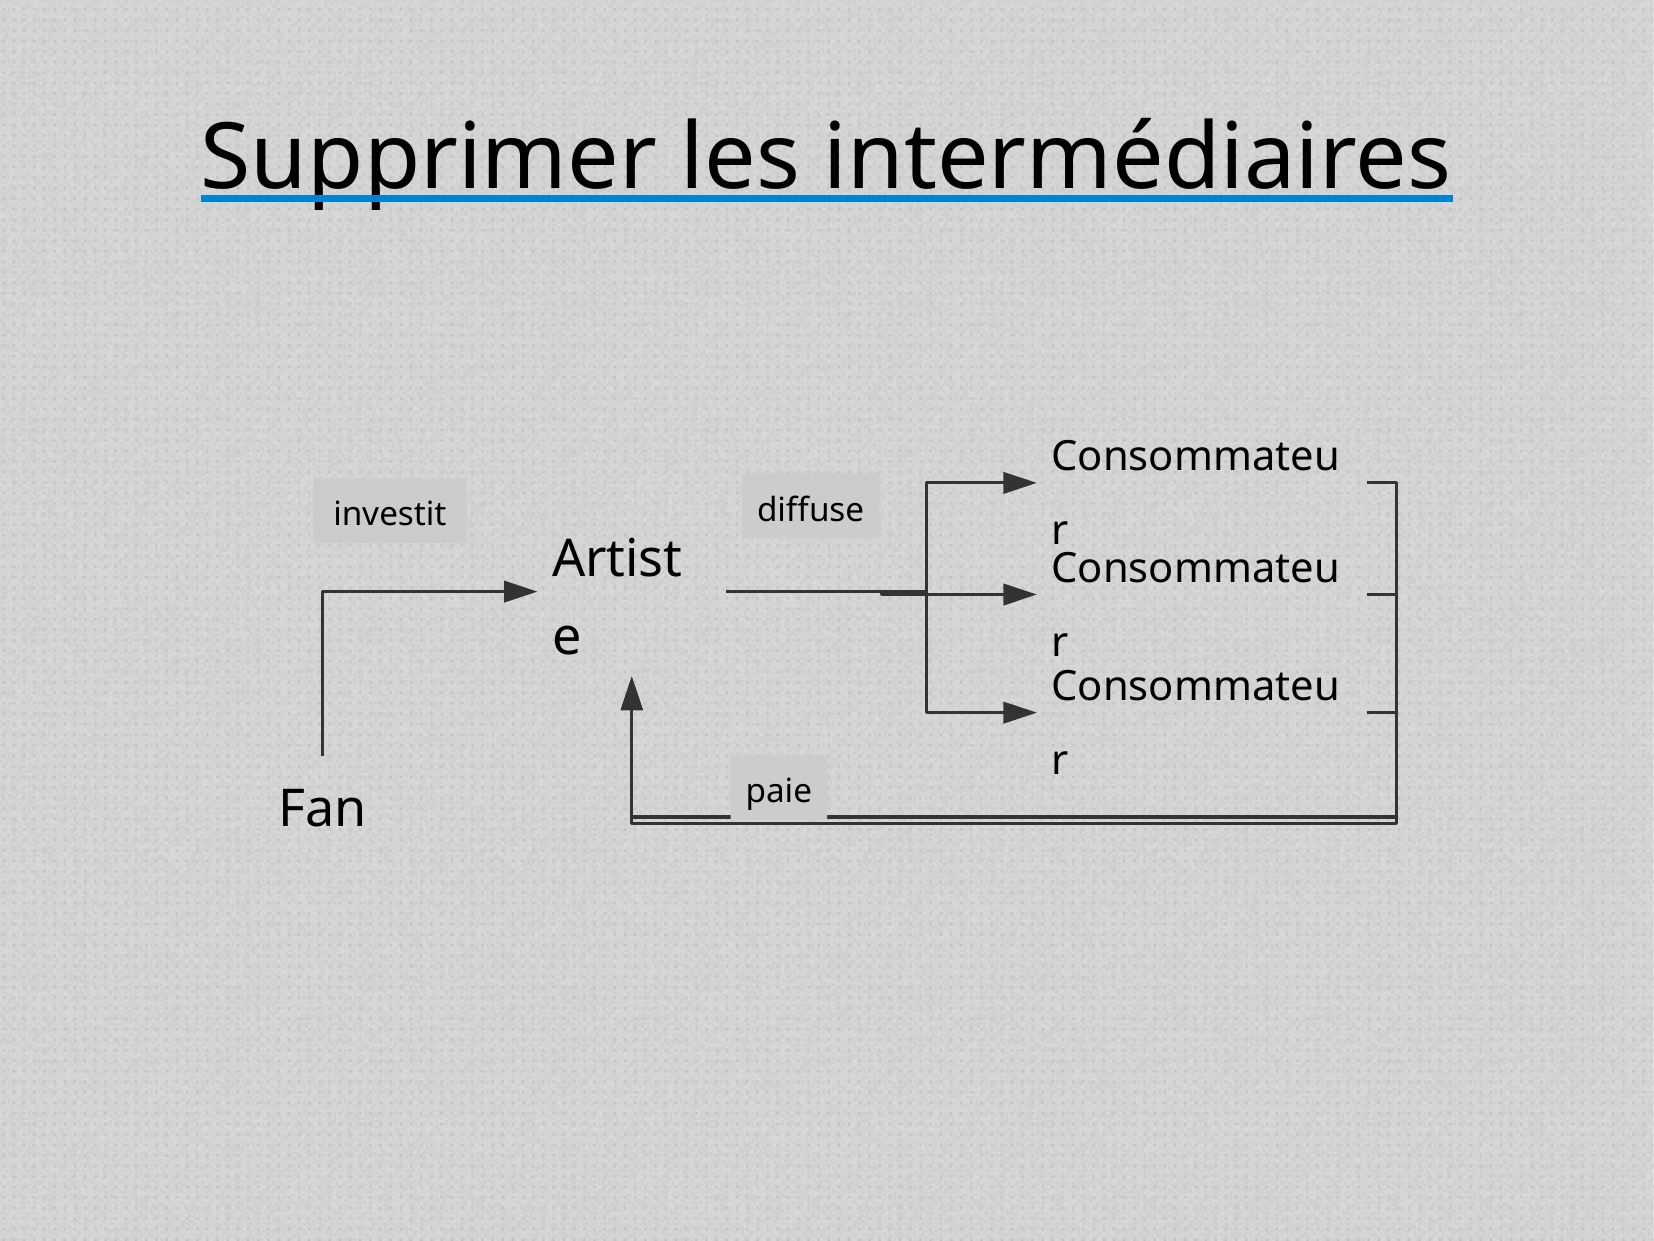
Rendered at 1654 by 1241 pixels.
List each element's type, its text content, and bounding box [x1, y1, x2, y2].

text_box investit [313, 478, 467, 537]
text_box Consommateur [1036, 513, 1368, 582]
text_box Consommateur [1036, 401, 1368, 471]
text_box paie [730, 755, 828, 814]
text_box Artiste [537, 506, 727, 589]
text_box Consommateur [1036, 631, 1368, 700]
text_box Fan [256, 756, 389, 839]
title Supprimer les intermédiaires [82, 49, 1571, 257]
text_box diffuse [746, 473, 876, 536]
picture [0, 0, 1654, 1241]
